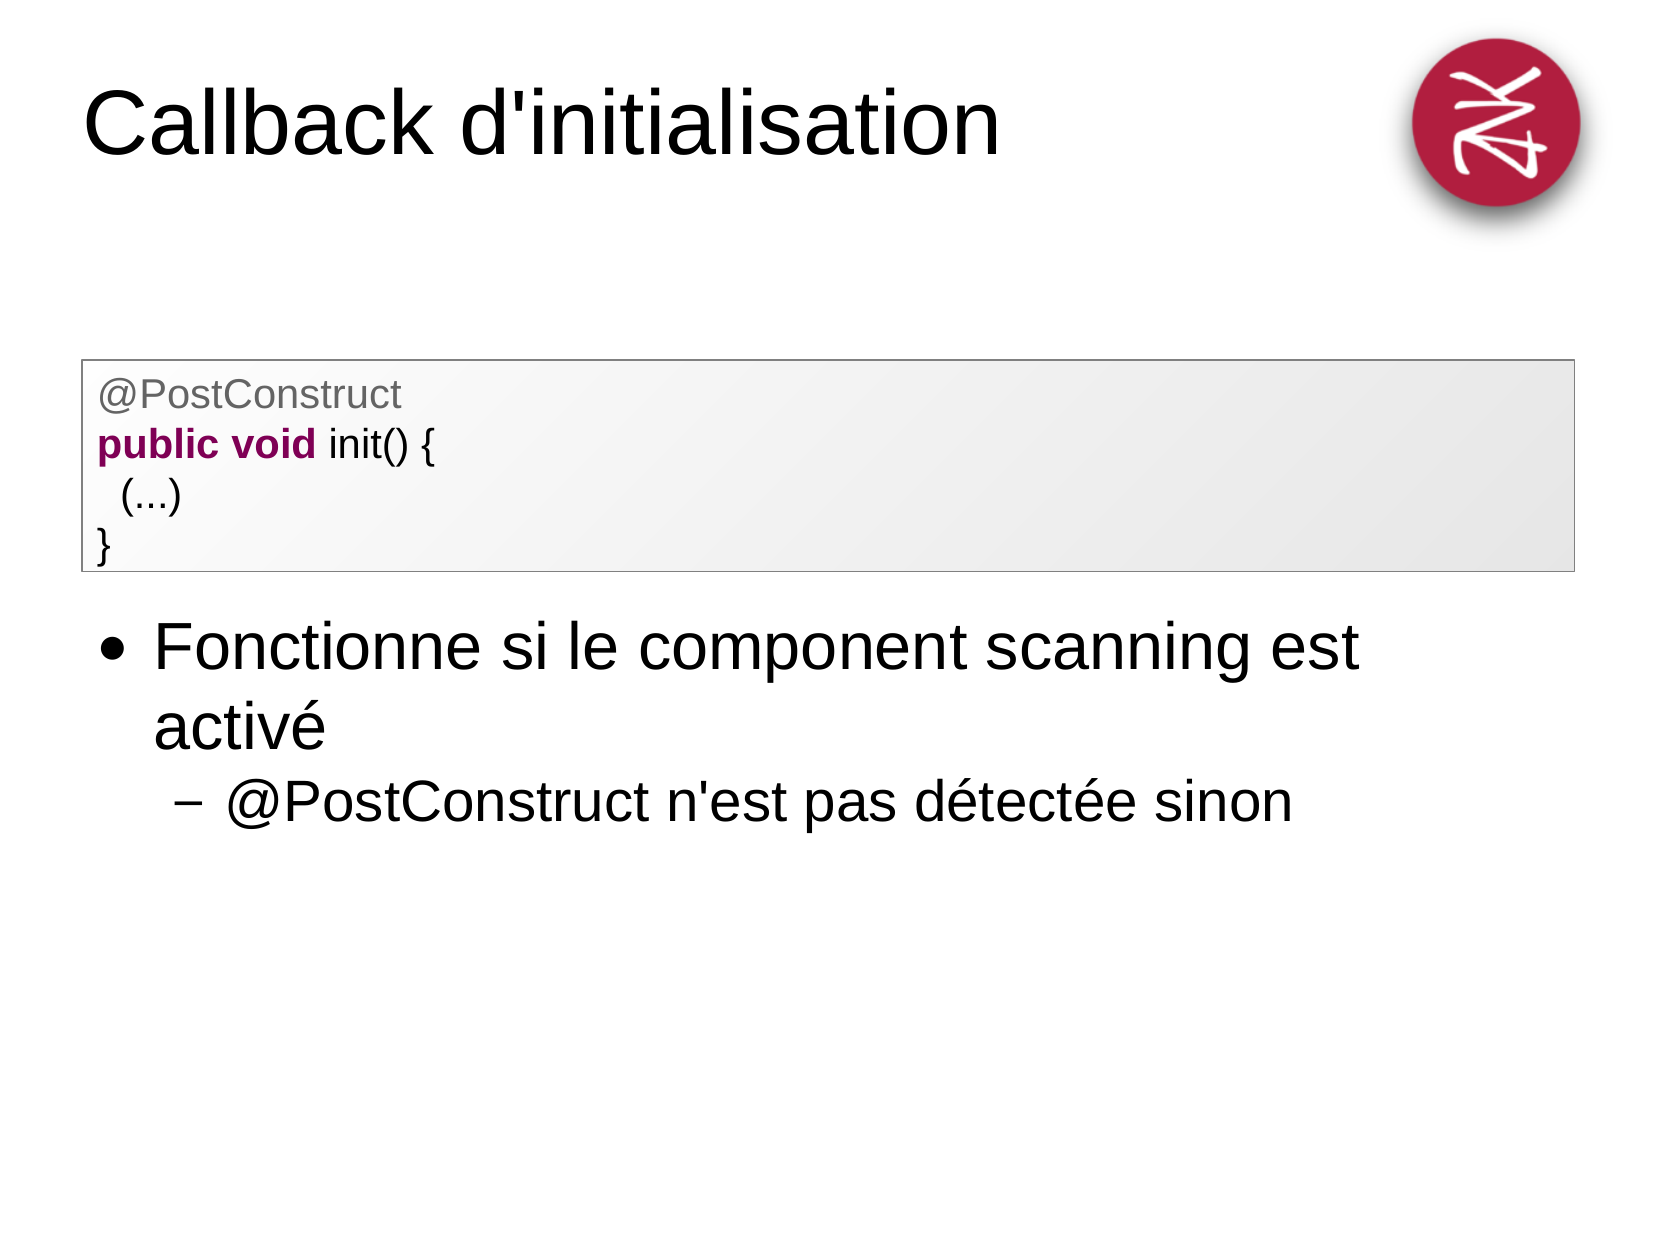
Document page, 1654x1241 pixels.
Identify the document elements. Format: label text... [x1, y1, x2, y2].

text_box Callback d'initialisation [82, 13, 1571, 221]
text_box @PostConstruct public void init() { (...) } [82, 359, 1575, 572]
picture [1374, 13, 1619, 258]
text_box Fonctionne si le component scanning est activé @PostConstruct n'est pas détectée sinon [82, 603, 1538, 1241]
